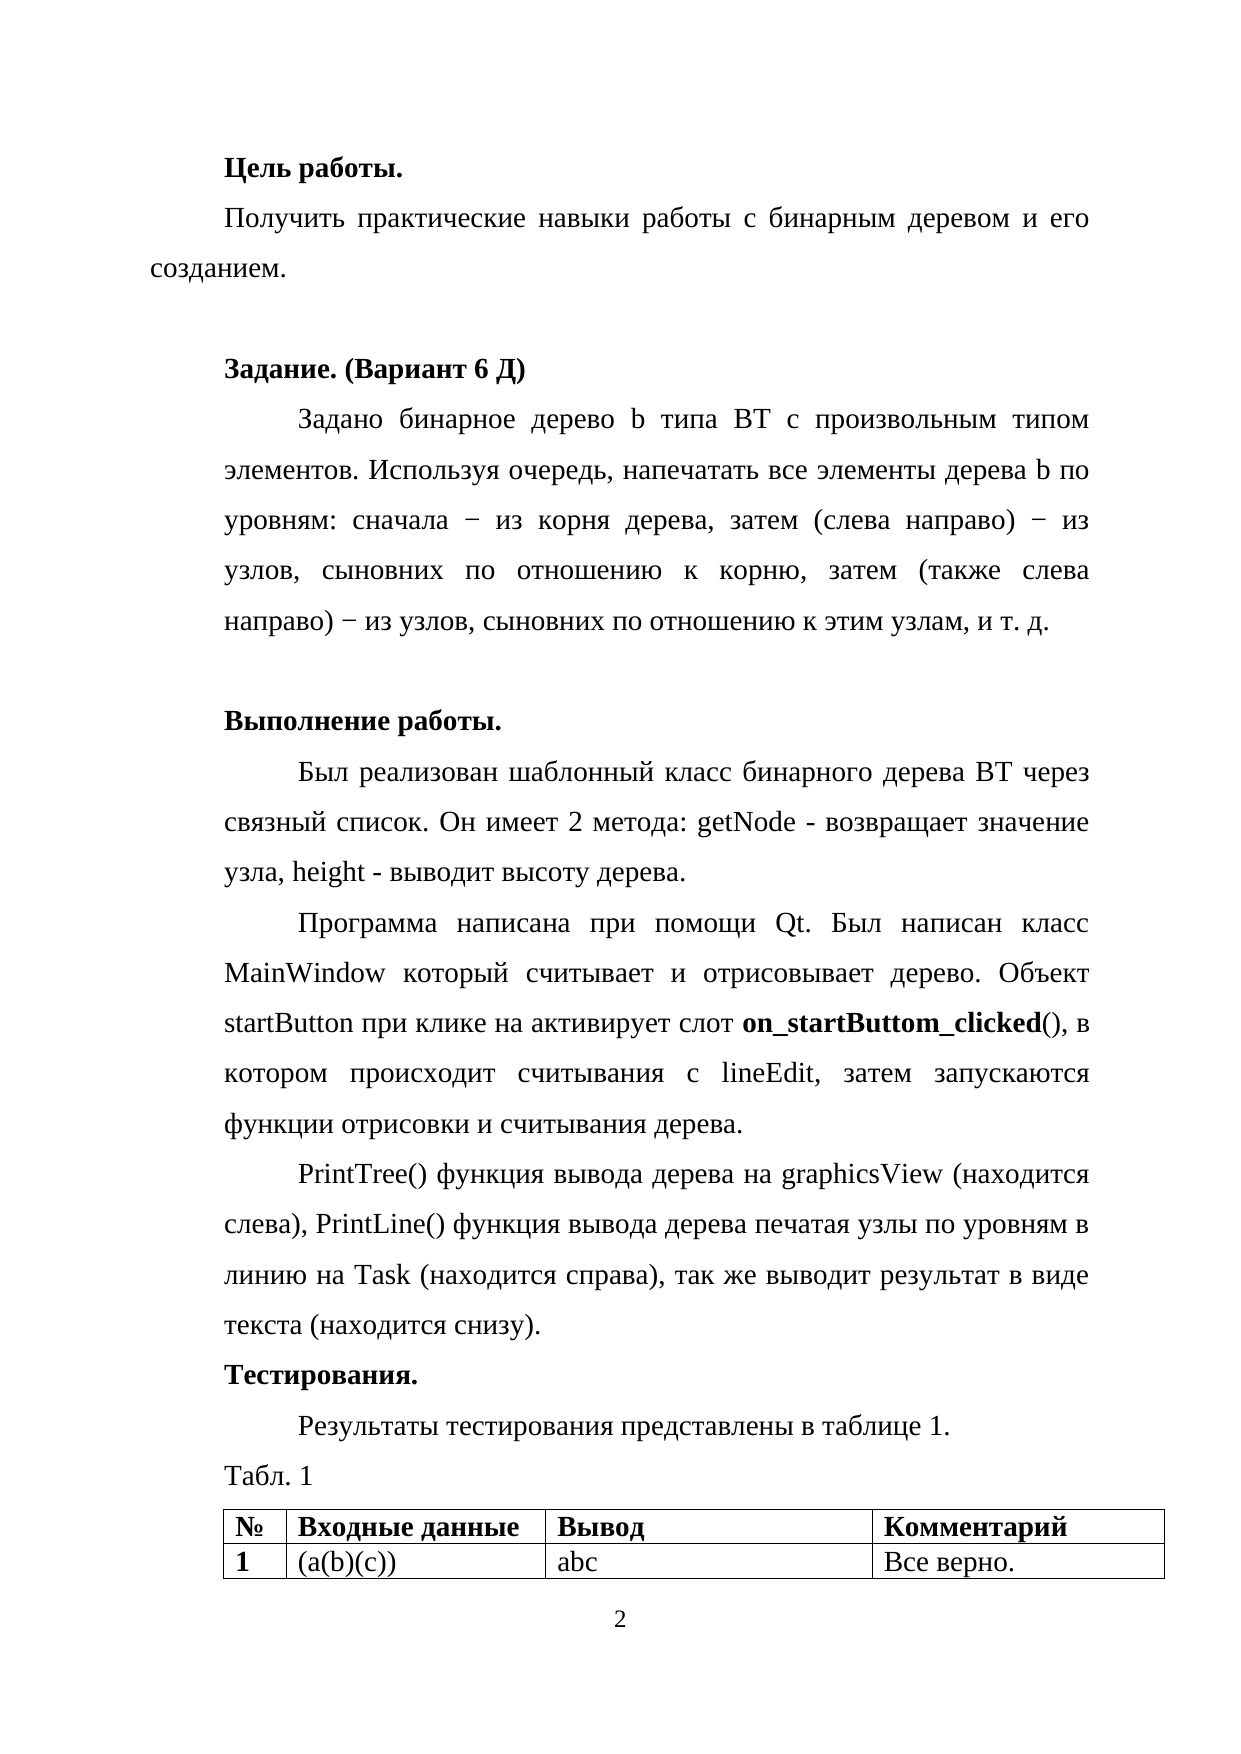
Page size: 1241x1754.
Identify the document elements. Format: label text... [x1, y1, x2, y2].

text Программа написана при помощи Qt. Был написан класс MainWindow который считывает и отрисовывает дерево. Объект startButton при клике на активирует слот on_startButtom_clicked(), в котором происходит считывания с lineEdit, затем запускаются функции отрисовки и считывания дерева. [224, 905, 1090, 1139]
text Табл. 1 [224, 1458, 1090, 1492]
table_header Входные данные [287, 1510, 545, 1543]
text Был реализован шаблонный класс бинарного дерева BT через связный список. Он имеет 2 метода: getNode - возвращает значение узла, height - выводит высоту дерева. [224, 754, 1090, 888]
text Результаты тестирования представлены в таблице 1. [224, 1408, 1090, 1441]
table_header № [224, 1510, 286, 1543]
text Задание. (Вариант 6 Д) [150, 351, 1090, 385]
text Тестирования. [224, 1357, 1090, 1391]
table_cell Все верно. [873, 1544, 1164, 1578]
text Цель работы. [150, 150, 1090, 183]
text Выполнение работы. [224, 703, 1090, 737]
table_cell 1 [224, 1544, 286, 1578]
text PrintTree() функция вывода дерева на graphicsView (находится слева), PrintLine() функция вывода дерева печатая узлы по уровням в линию на Task (находится справа), так же выводит результат в виде текста (находится снизу). [224, 1156, 1090, 1341]
table_cell abc [546, 1544, 872, 1578]
text Задано бинарное дерево b типа ВТ с произвольным типом элементов. Используя очередь, напечатать все элементы дерева b по уровням: сначала − из корня дерева, затем (слева направо) − из узлов, сыновних по отношению к корню, затем (также слева направо) − из узлов, сыновних по отношению к этим узлам, и т. д. [224, 402, 1090, 636]
text Получить практические навыки работы с бинарным деревом и его созданием. [150, 200, 1090, 284]
table_header Комментарий [873, 1510, 1164, 1543]
table_header Вывод [546, 1510, 872, 1543]
table_cell (a(b)(c)) [287, 1544, 545, 1578]
